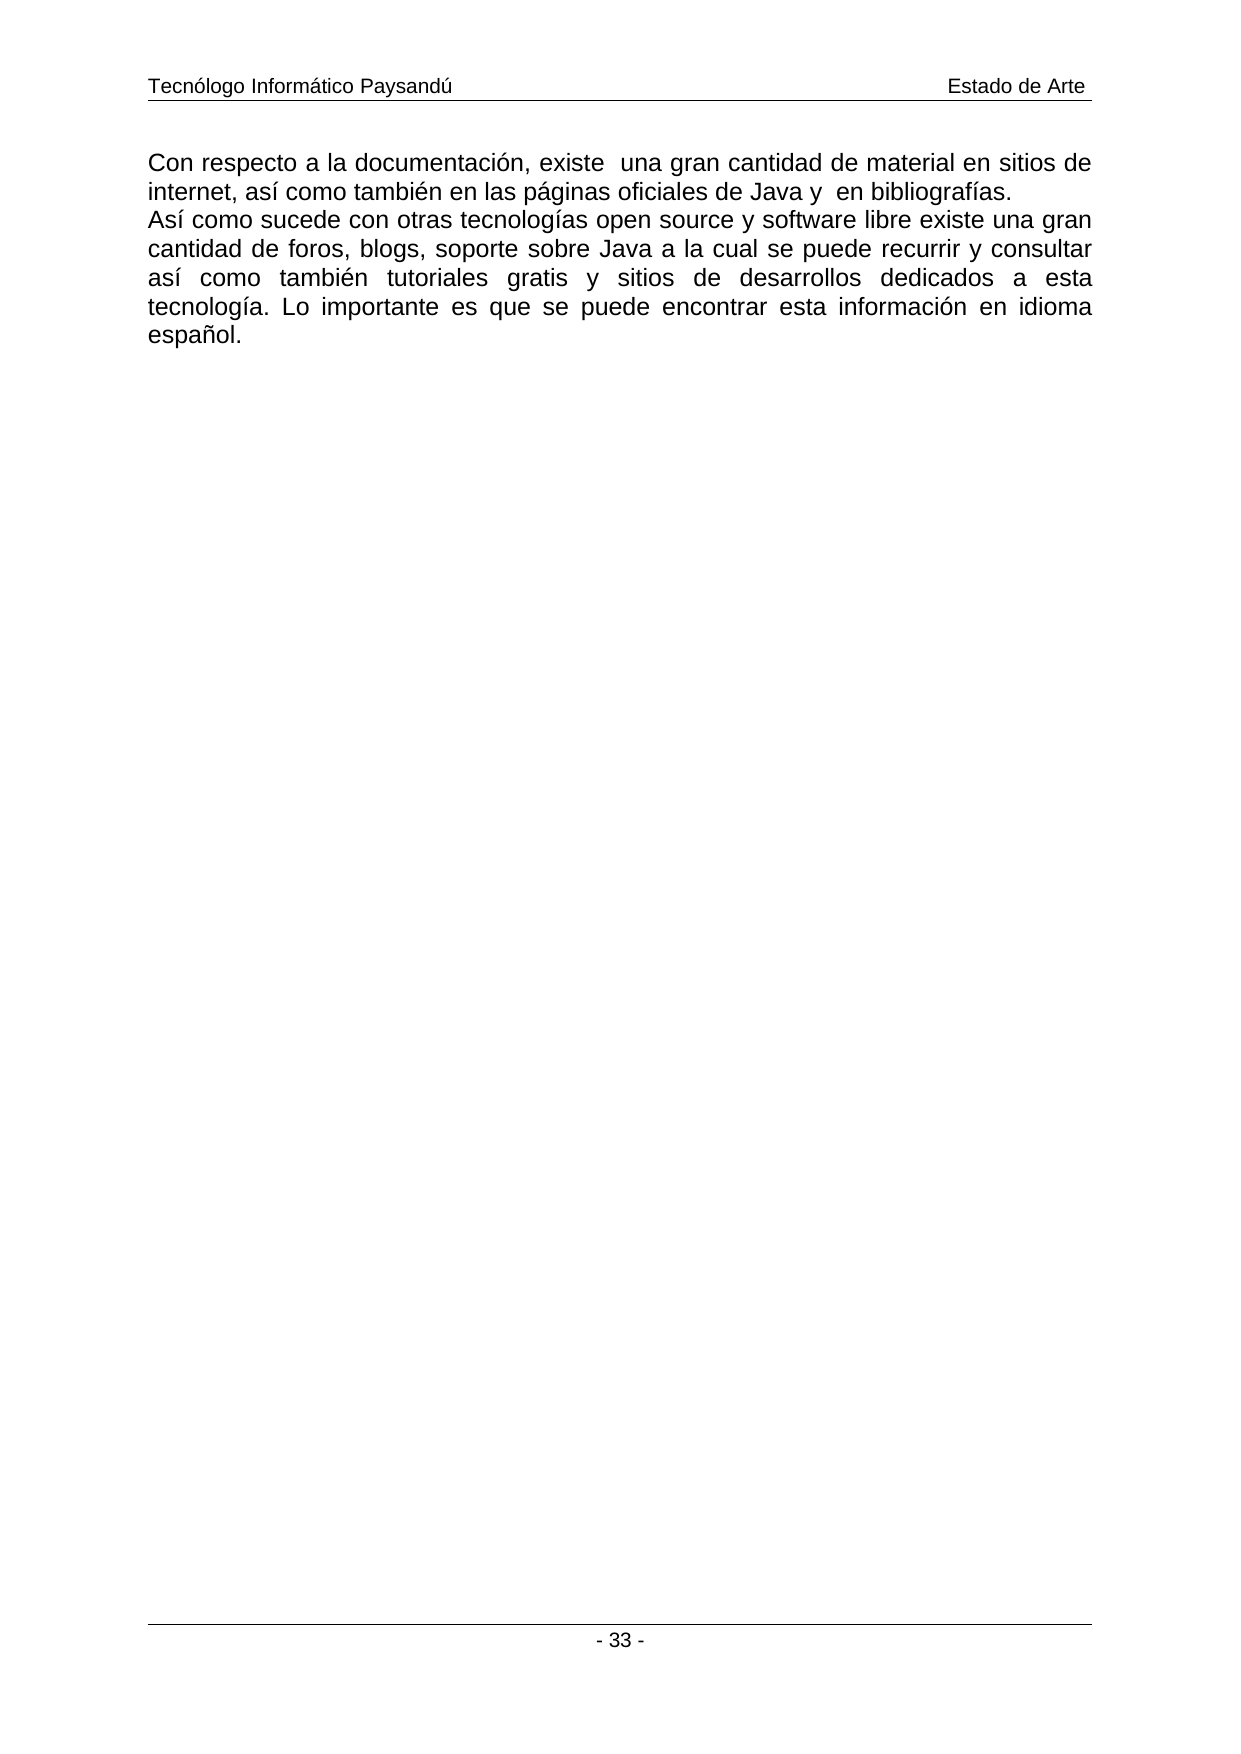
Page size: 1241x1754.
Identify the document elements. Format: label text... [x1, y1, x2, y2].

text Con respecto a la documentación, existe una gran cantidad de material en sitios de internet, así como también en las páginas oficiales de Java y en bibliografías. [148, 148, 1092, 205]
text Así como sucede con otras tecnologías open source y software libre existe una gran cantidad de foros, blogs, soporte sobre Java a la cual se puede recurrir y consultar así como también tutoriales gratis y sitios de desarrollos dedicados a esta tecnología. Lo importante es que se puede encontrar esta información en idioma español. [148, 205, 1092, 349]
